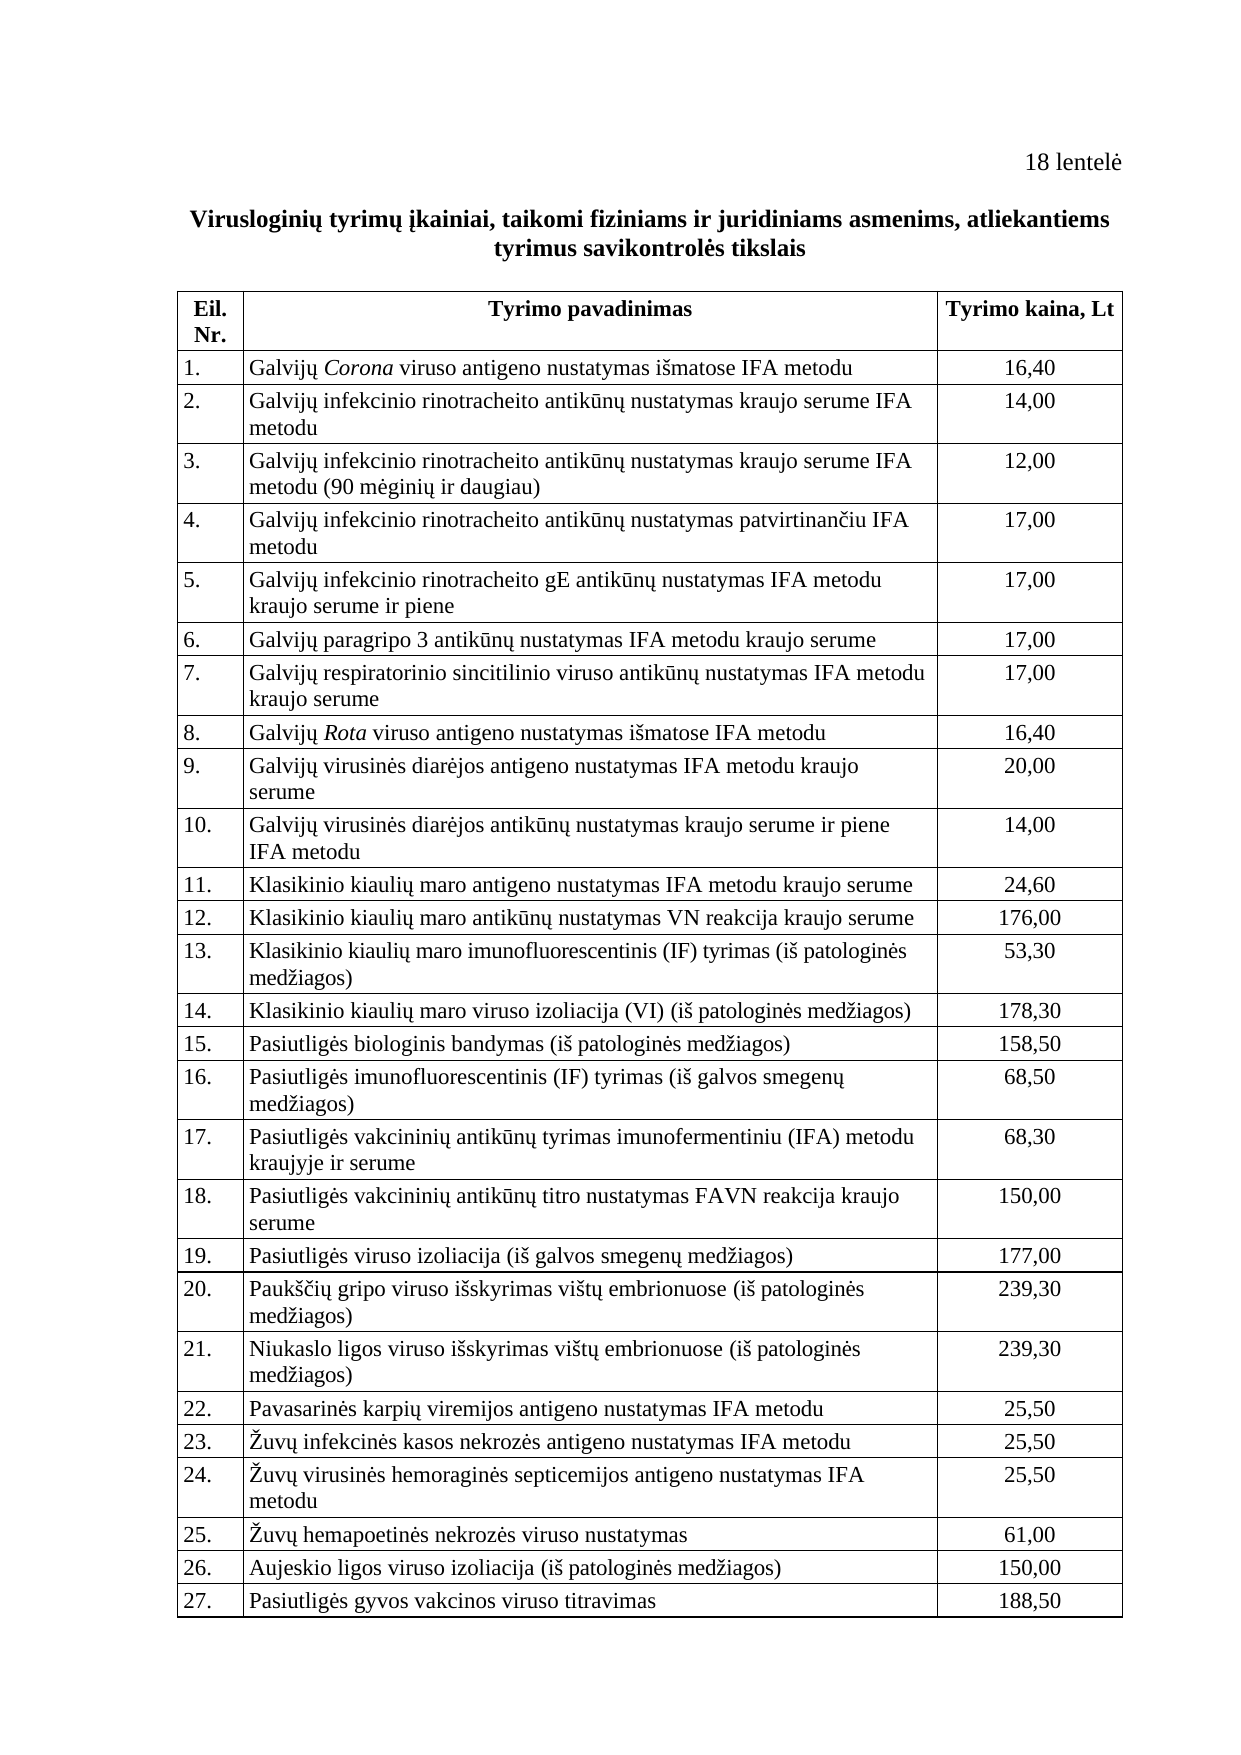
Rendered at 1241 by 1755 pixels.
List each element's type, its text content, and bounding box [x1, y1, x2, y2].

table_cell Paukščių gripo viruso išskyrimas vištų embrionuose (iš patologinės medžiagos) [244, 1273, 937, 1331]
table_cell 5. [178, 563, 243, 622]
table_cell 14,00 [938, 385, 1122, 443]
table_cell 20,00 [938, 749, 1122, 807]
table_cell 25. [178, 1518, 243, 1550]
table_cell Klasikinio kiaulių maro imunofluorescentinis (IF) tyrimas (iš patologinės medžiagos) [244, 935, 937, 993]
table_cell Žuvų virusinės hemoraginės septicemijos antigeno nustatymas IFA metodu [244, 1458, 937, 1517]
table_cell 22. [178, 1392, 243, 1424]
table_cell 10. [178, 809, 243, 867]
table_cell 13. [178, 935, 243, 993]
table_cell Žuvų infekcinės kasos nekrozės antigeno nustatymas IFA metodu [244, 1425, 937, 1457]
table_cell Pasiutligės imunofluorescentinis (IF) tyrimas (iš galvos smegenų medžiagos) [244, 1061, 937, 1119]
table_cell 158,50 [938, 1027, 1122, 1059]
table_cell 25,50 [938, 1425, 1122, 1457]
table_cell 12. [178, 901, 243, 933]
table_cell 3. [178, 444, 243, 503]
table_cell 27. [178, 1584, 243, 1616]
table_cell 6. [178, 623, 243, 655]
table_cell Galvijų infekcinio rinotracheito gE antikūnų nustatymas IFA metodu kraujo serume ir piene [244, 563, 937, 622]
table_cell 17,00 [938, 504, 1122, 562]
table_cell 24,60 [938, 868, 1122, 900]
table_cell 9. [178, 749, 243, 807]
table_cell 12,00 [938, 444, 1122, 503]
table_header Eil. Nr. [178, 292, 243, 350]
table_cell 21. [178, 1332, 243, 1391]
table_header Tyrimo kaina, Lt [938, 292, 1122, 350]
table_cell 2. [178, 385, 243, 443]
table_cell Pasiutligės gyvos vakcinos viruso titravimas [244, 1584, 937, 1616]
text 18 lentelė [177, 147, 1122, 176]
table_cell Klasikinio kiaulių maro antikūnų nustatymas VN reakcija kraujo serume [244, 901, 937, 933]
table_cell Galvijų paragripo 3 antikūnų nustatymas IFA metodu kraujo serume [244, 623, 937, 655]
table_cell 150,00 [938, 1180, 1122, 1238]
table_cell Galvijų virusinės diarėjos antigeno nustatymas IFA metodu kraujo serume [244, 749, 937, 807]
table_cell 17,00 [938, 563, 1122, 622]
table_cell Galvijų Rota viruso antigeno nustatymas išmatose IFA metodu [244, 716, 937, 748]
table_cell 16,40 [938, 351, 1122, 383]
table_cell Galvijų respiratorinio sincitilinio viruso antikūnų nustatymas IFA metodu kraujo serume [244, 656, 937, 714]
table_cell 177,00 [938, 1239, 1122, 1271]
table_cell 25,50 [938, 1392, 1122, 1424]
table_cell 20. [178, 1273, 243, 1331]
table_cell 26. [178, 1551, 243, 1583]
table_cell Galvijų infekcinio rinotracheito antikūnų nustatymas kraujo serume IFA metodu (90 mėginių ir daugiau) [244, 444, 937, 503]
table_cell Žuvų hemapoetinės nekrozės viruso nustatymas [244, 1518, 937, 1550]
table_cell Pasiutligės viruso izoliacija (iš galvos smegenų medžiagos) [244, 1239, 937, 1271]
table_cell 16. [178, 1061, 243, 1119]
table_cell Galvijų virusinės diarėjos antikūnų nustatymas kraujo serume ir piene IFA metodu [244, 809, 937, 867]
table_cell 24. [178, 1458, 243, 1517]
table_cell 188,50 [938, 1584, 1122, 1616]
table_cell 178,30 [938, 994, 1122, 1026]
table_cell 15. [178, 1027, 243, 1059]
table_cell 16,40 [938, 716, 1122, 748]
table_cell 68,30 [938, 1120, 1122, 1179]
table_cell 11. [178, 868, 243, 900]
table_cell 8. [178, 716, 243, 748]
table_cell 14. [178, 994, 243, 1026]
table_cell Pavasarinės karpių viremijos antigeno nustatymas IFA metodu [244, 1392, 937, 1424]
table_cell 18. [178, 1180, 243, 1238]
table_cell 17,00 [938, 656, 1122, 714]
table_cell Pasiutligės vakcininių antikūnų titro nustatymas FAVN reakcija kraujo serume [244, 1180, 937, 1238]
table_cell Galvijų infekcinio rinotracheito antikūnų nustatymas kraujo serume IFA metodu [244, 385, 937, 443]
table_cell 25,50 [938, 1458, 1122, 1517]
table_cell Niukaslo ligos viruso išskyrimas vištų embrionuose (iš patologinės medžiagos) [244, 1332, 937, 1391]
table_cell 7. [178, 656, 243, 714]
table_cell 17. [178, 1120, 243, 1179]
table_cell 176,00 [938, 901, 1122, 933]
table_cell Klasikinio kiaulių maro viruso izoliacija (VI) (iš patologinės medžiagos) [244, 994, 937, 1026]
table_cell 17,00 [938, 623, 1122, 655]
table_header Tyrimo pavadinimas [244, 292, 937, 350]
table_cell 239,30 [938, 1273, 1122, 1331]
table_cell Klasikinio kiaulių maro antigeno nustatymas IFA metodu kraujo serume [244, 868, 937, 900]
table_cell Galvijų Corona viruso antigeno nustatymas išmatose IFA metodu [244, 351, 937, 383]
table_cell 14,00 [938, 809, 1122, 867]
table_cell Aujeskio ligos viruso izoliacija (iš patologinės medžiagos) [244, 1551, 937, 1583]
table_cell 23. [178, 1425, 243, 1457]
table_cell 150,00 [938, 1551, 1122, 1583]
table_cell 61,00 [938, 1518, 1122, 1550]
table_cell 1. [178, 351, 243, 383]
table_cell 53,30 [938, 935, 1122, 993]
table_cell 68,50 [938, 1061, 1122, 1119]
table_cell 19. [178, 1239, 243, 1271]
table_cell Pasiutligės biologinis bandymas (iš patologinės medžiagos) [244, 1027, 937, 1059]
text Virusloginių tyrimų įkainiai, taikomi fiziniams ir juridiniams asmenims, atliekantiems tyrimus savikontrolės tikslais [177, 204, 1122, 262]
table_cell 239,30 [938, 1332, 1122, 1391]
table_cell 4. [178, 504, 243, 562]
table_cell Pasiutligės vakcininių antikūnų tyrimas imunofermentiniu (IFA) metodu kraujyje ir serume [244, 1120, 937, 1179]
table_cell Galvijų infekcinio rinotracheito antikūnų nustatymas patvirtinančiu IFA metodu [244, 504, 937, 562]
